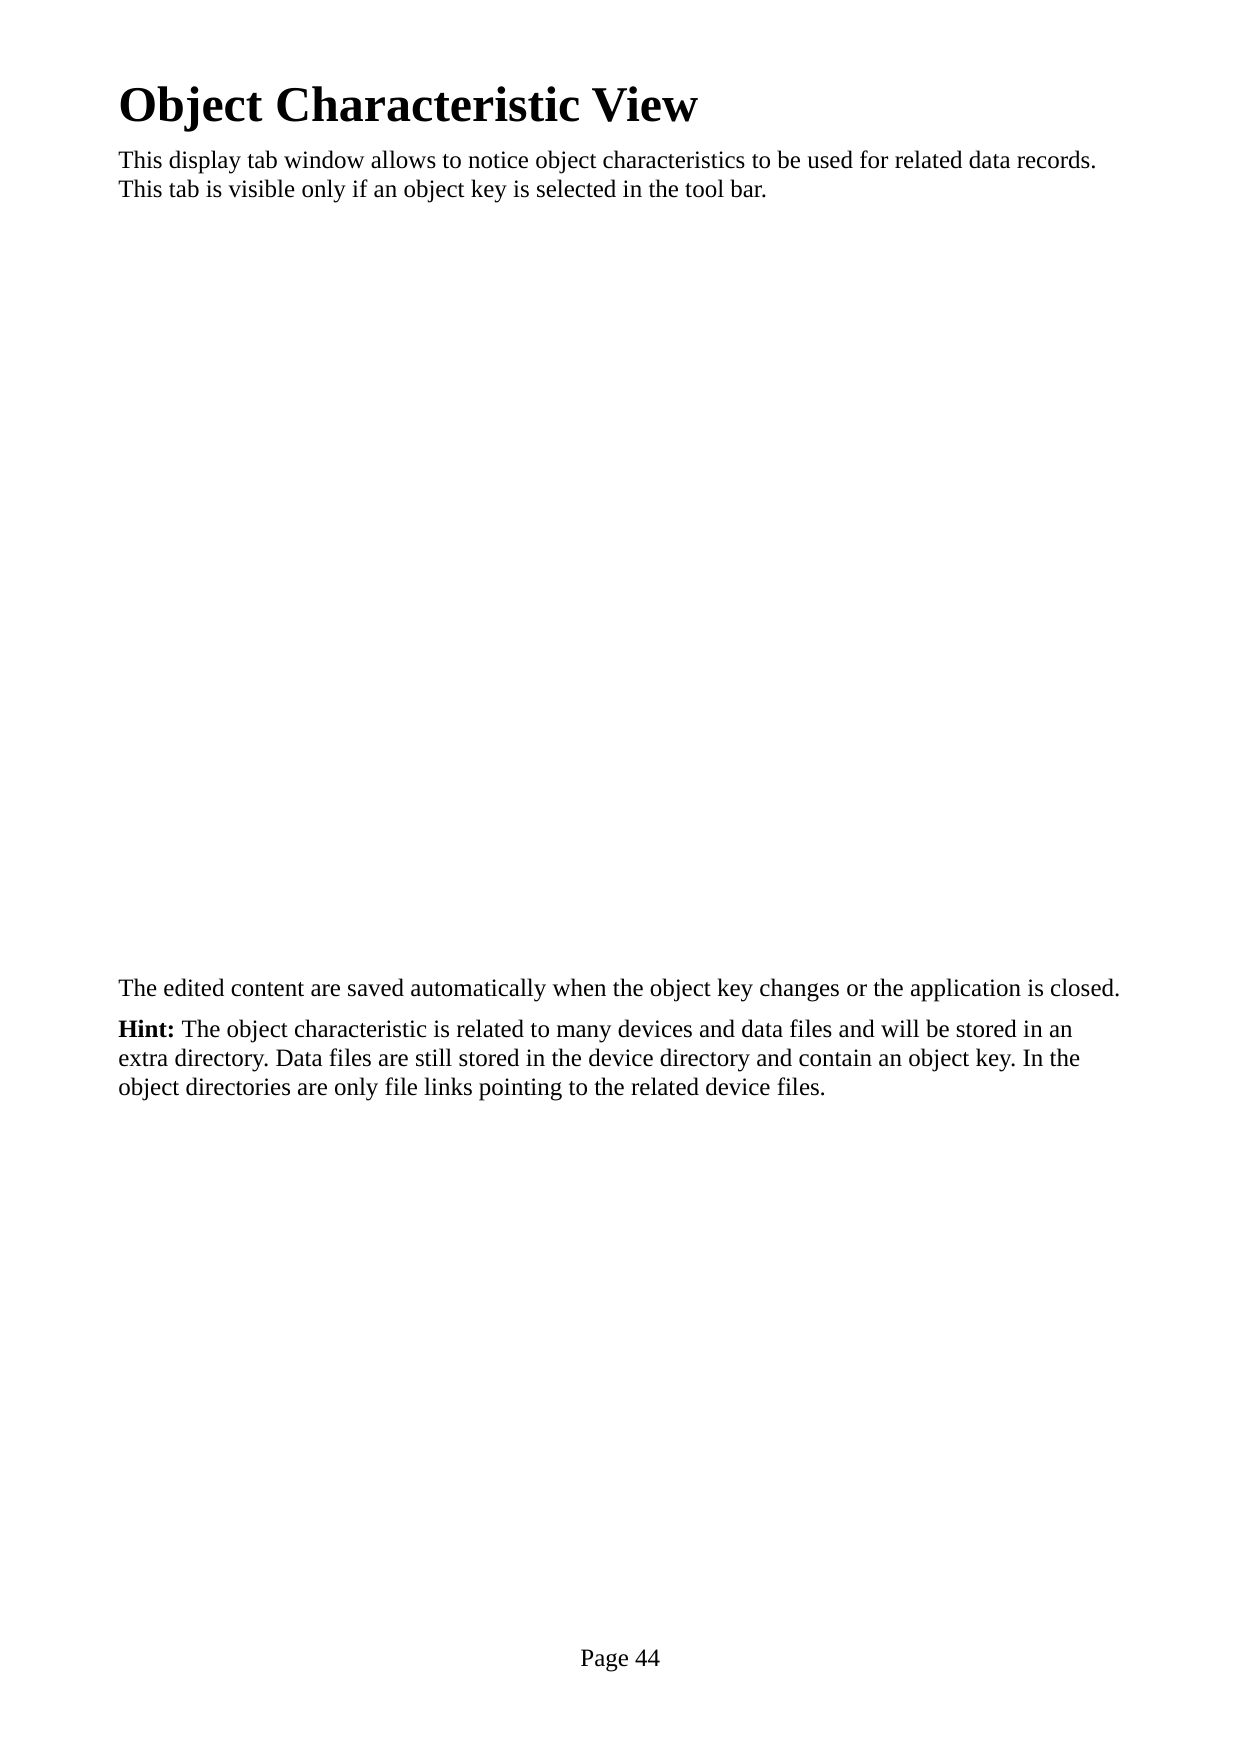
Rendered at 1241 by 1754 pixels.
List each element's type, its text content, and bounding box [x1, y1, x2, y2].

text The edited content are saved automatically when the object key changes or the application is closed. [118, 973, 1122, 1002]
subtitle Object Characteristic View [118, 75, 1122, 132]
text Hint: The object characteristic is related to many devices and data files and will be stored in an extra directory. Data files are still stored in the device directory and contain an object key. In the object directories are only file links pointing to the related device files. [118, 1014, 1122, 1100]
text This display tab window allows to notice object characteristics to be used for related data records. This tab is visible only if an object key is selected in the tool bar. [118, 145, 1122, 202]
